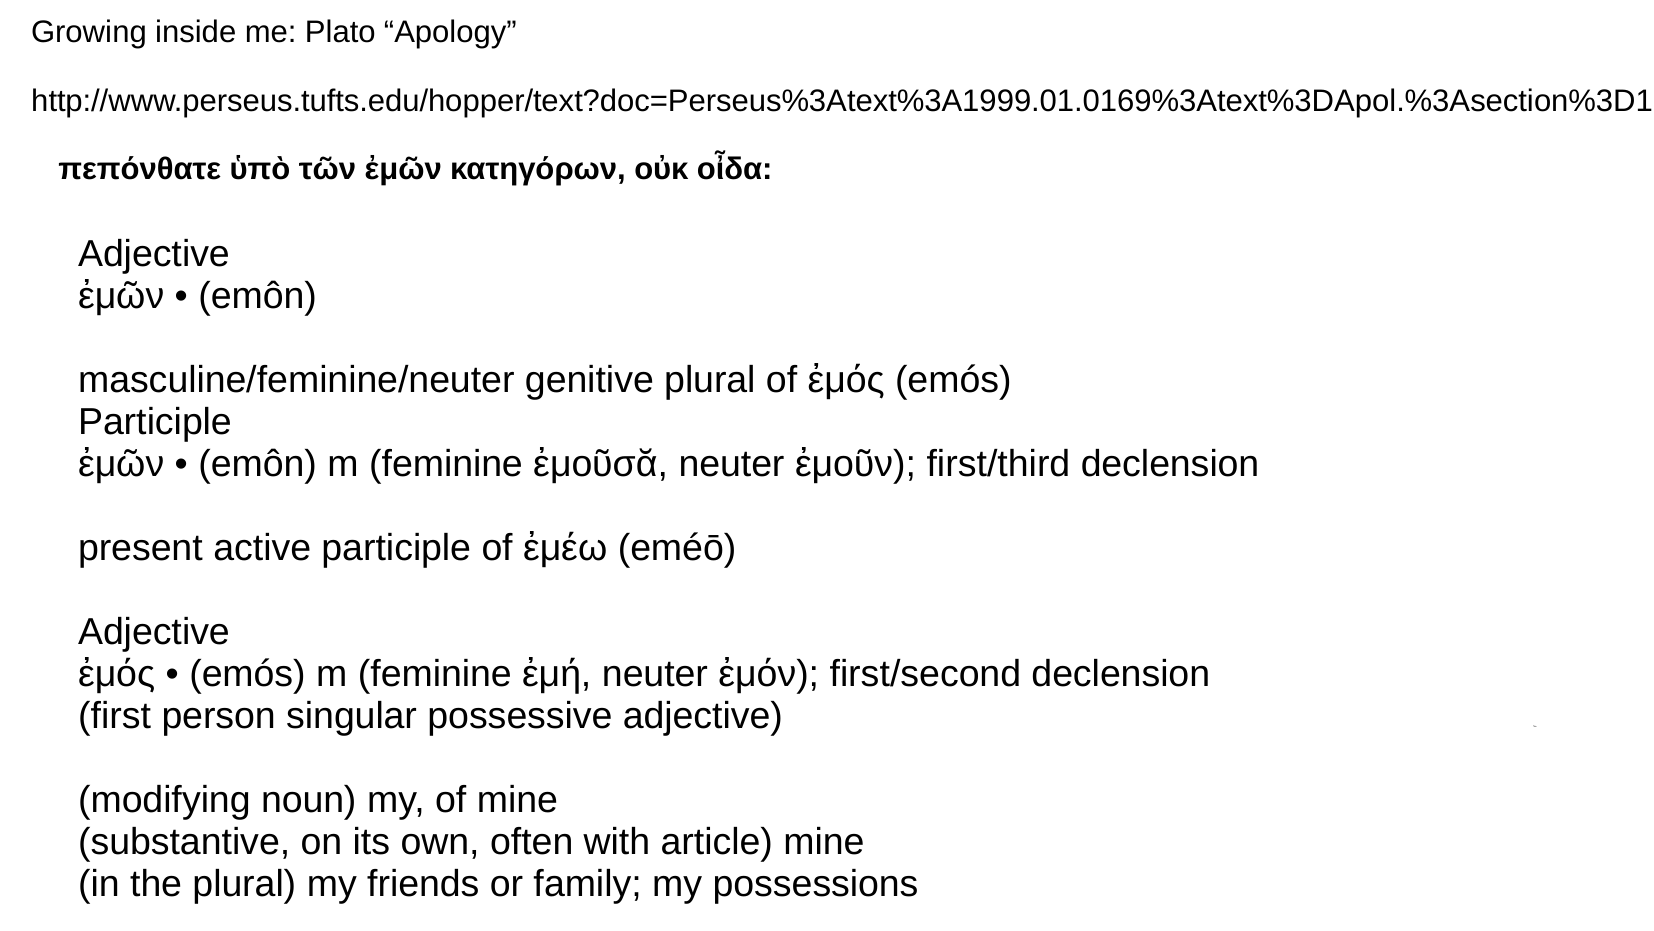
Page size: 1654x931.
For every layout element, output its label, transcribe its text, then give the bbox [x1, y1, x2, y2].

text_box Adjective ἐμῶν • (emôn) masculine/feminine/neuter genitive plural of ἐμός (emós) Participle ἐμῶν • (emôn) m (feminine ἐμοῦσᾰ, neuter ἐμοῦν); first/third declension present active participle of ἐμέω (eméō) Adjective ἐμός • (emós) m (feminine ἐμή, neuter ἐμόν); first/second declension (first person singular possessive adjective) (modifying noun) my, of mine (substantive, on its own, often with article) mine (in the plural) my friends or family; my possessions [63, 225, 1276, 912]
text_box Growing inside me: Plato “Apology” http://www.perseus.tufts.edu/hopper/text?doc=Perseus%3Atext%3A1999.01.0169%3Atext%3DApol.%3Asection%3D17a [16, 7, 1654, 126]
text_box πεπόνθατε ὑπὸ τῶν ἐμῶν κατηγόρων, οὐκ οἶδα: [43, 109, 788, 263]
